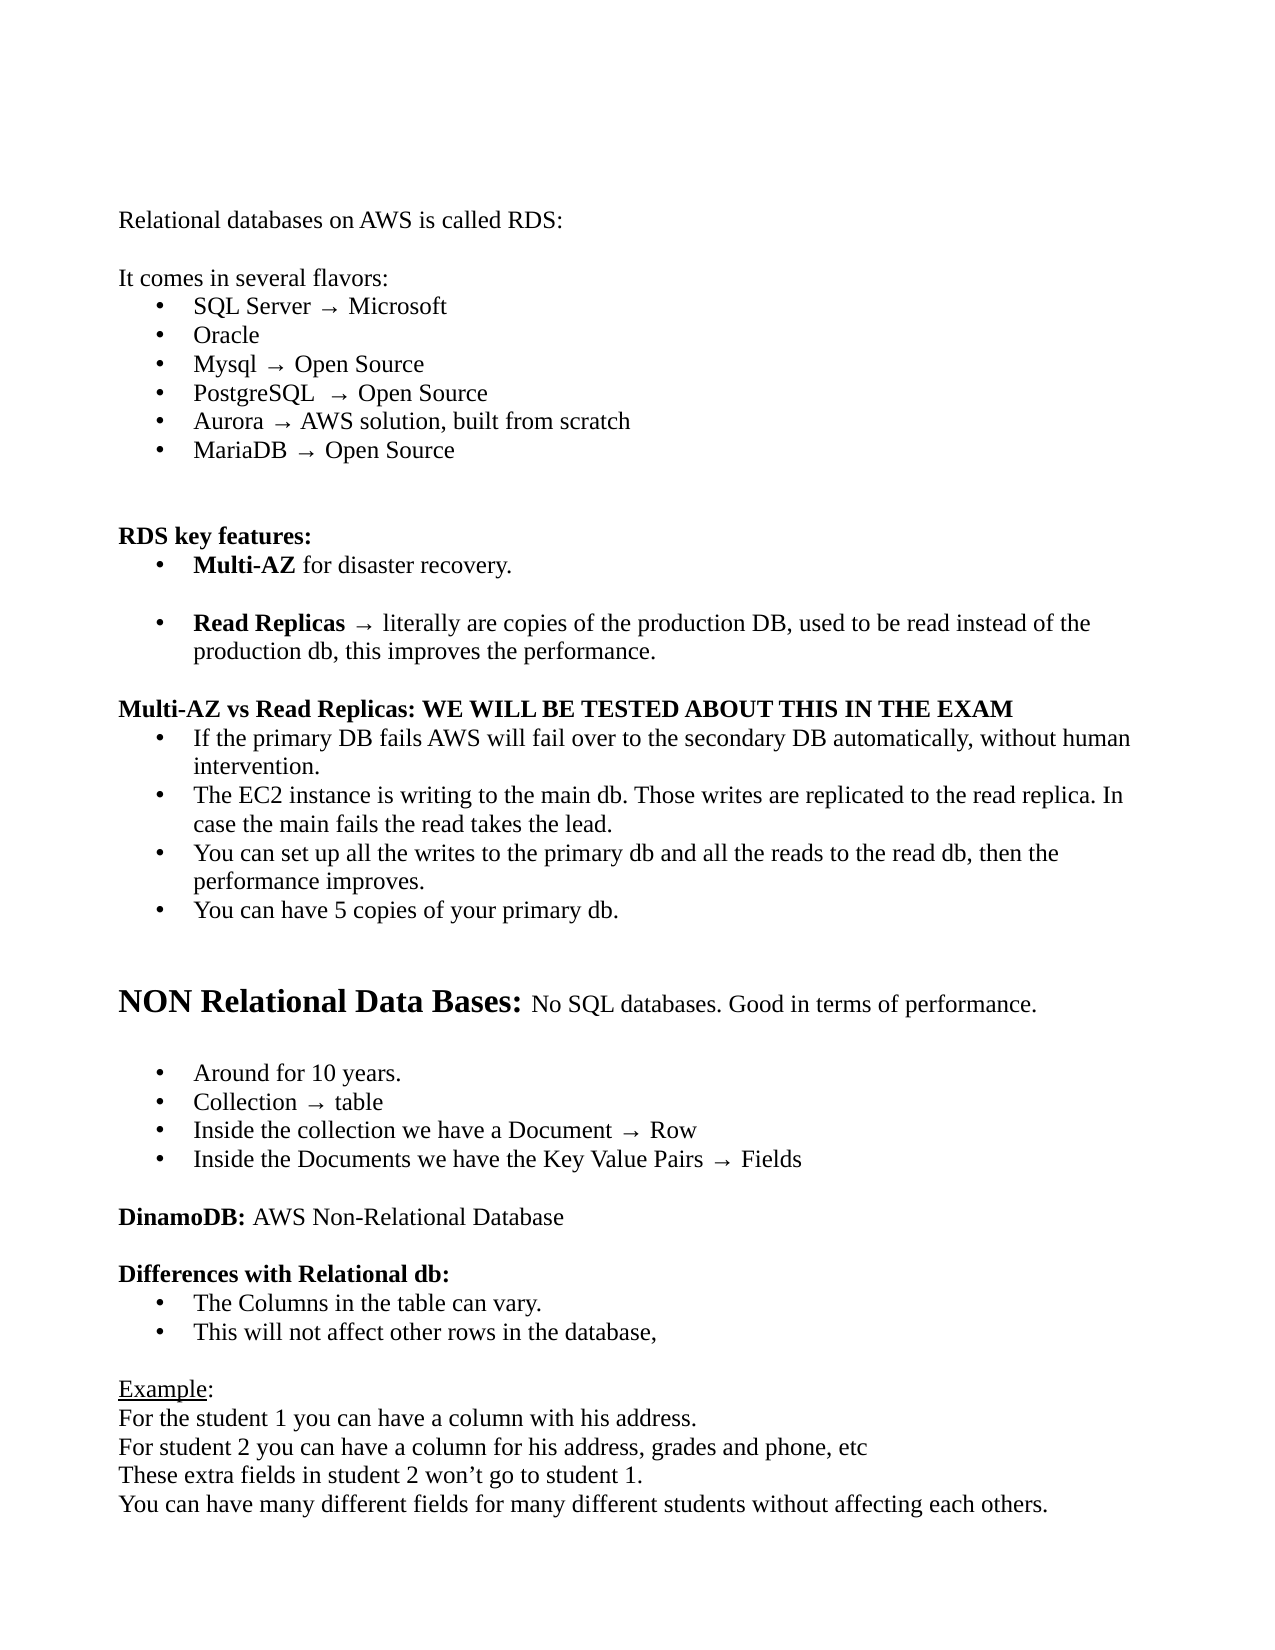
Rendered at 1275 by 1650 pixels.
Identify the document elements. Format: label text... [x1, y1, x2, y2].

list Multi-AZ for disaster recovery. [156, 550, 1157, 579]
list Around for 10 years. [156, 1058, 1157, 1087]
text Relational databases on AWS is called RDS: [118, 205, 1157, 234]
text Example: [118, 1374, 1157, 1403]
text For student 2 you can have a column for his address, grades and phone, etc [118, 1432, 1157, 1461]
text DinamoDB: AWS Non-Relational Database [118, 1202, 1157, 1231]
list Collection → table [156, 1087, 1157, 1116]
text For the student 1 you can have a column with his address. [118, 1403, 1157, 1432]
list You can have 5 copies of your primary db. [156, 895, 1157, 924]
text You can have many different fields for many different students without affecting each others. [118, 1489, 1157, 1518]
list If the primary DB fails AWS will fail over to the secondary DB automatically, without human intervention. [156, 723, 1157, 780]
list This will not affect other rows in the database, [156, 1317, 1157, 1346]
list MariaDB → Open Source [156, 435, 1157, 464]
list The Columns in the table can vary. [156, 1288, 1157, 1317]
list Read Replicas → literally are copies of the production DB, used to be read instead of the production db, this improves the performance. [156, 608, 1157, 665]
text These extra fields in student 2 won’t go to student 1. [118, 1461, 1157, 1489]
text Multi-AZ vs Read Replicas: WE WILL BE TESTED ABOUT THIS IN THE EXAM [118, 694, 1157, 723]
list Oracle [156, 320, 1157, 349]
list Mysql → Open Source [156, 349, 1157, 378]
text NON Relational Data Bases: No SQL databases. Good in terms of performance. [118, 981, 1157, 1020]
list SQL Server → Microsoft [156, 291, 1157, 320]
list Aurora → AWS solution, built from scratch [156, 406, 1157, 435]
list Inside the collection we have a Document → Row [156, 1116, 1157, 1144]
text RDS key features: [118, 521, 1157, 550]
text It comes in several flavors: [118, 263, 1157, 291]
text Differences with Relational db: [118, 1259, 1157, 1288]
list PostgreSQL → Open Source [156, 378, 1157, 406]
list You can set up all the writes to the primary db and all the reads to the read db, then the performance improves. [156, 838, 1157, 895]
list Inside the Documents we have the Key Value Pairs → Fields [156, 1144, 1157, 1173]
list The EC2 instance is writing to the main db. Those writes are replicated to the read replica. In case the main fails the read takes the lead. [156, 780, 1157, 838]
